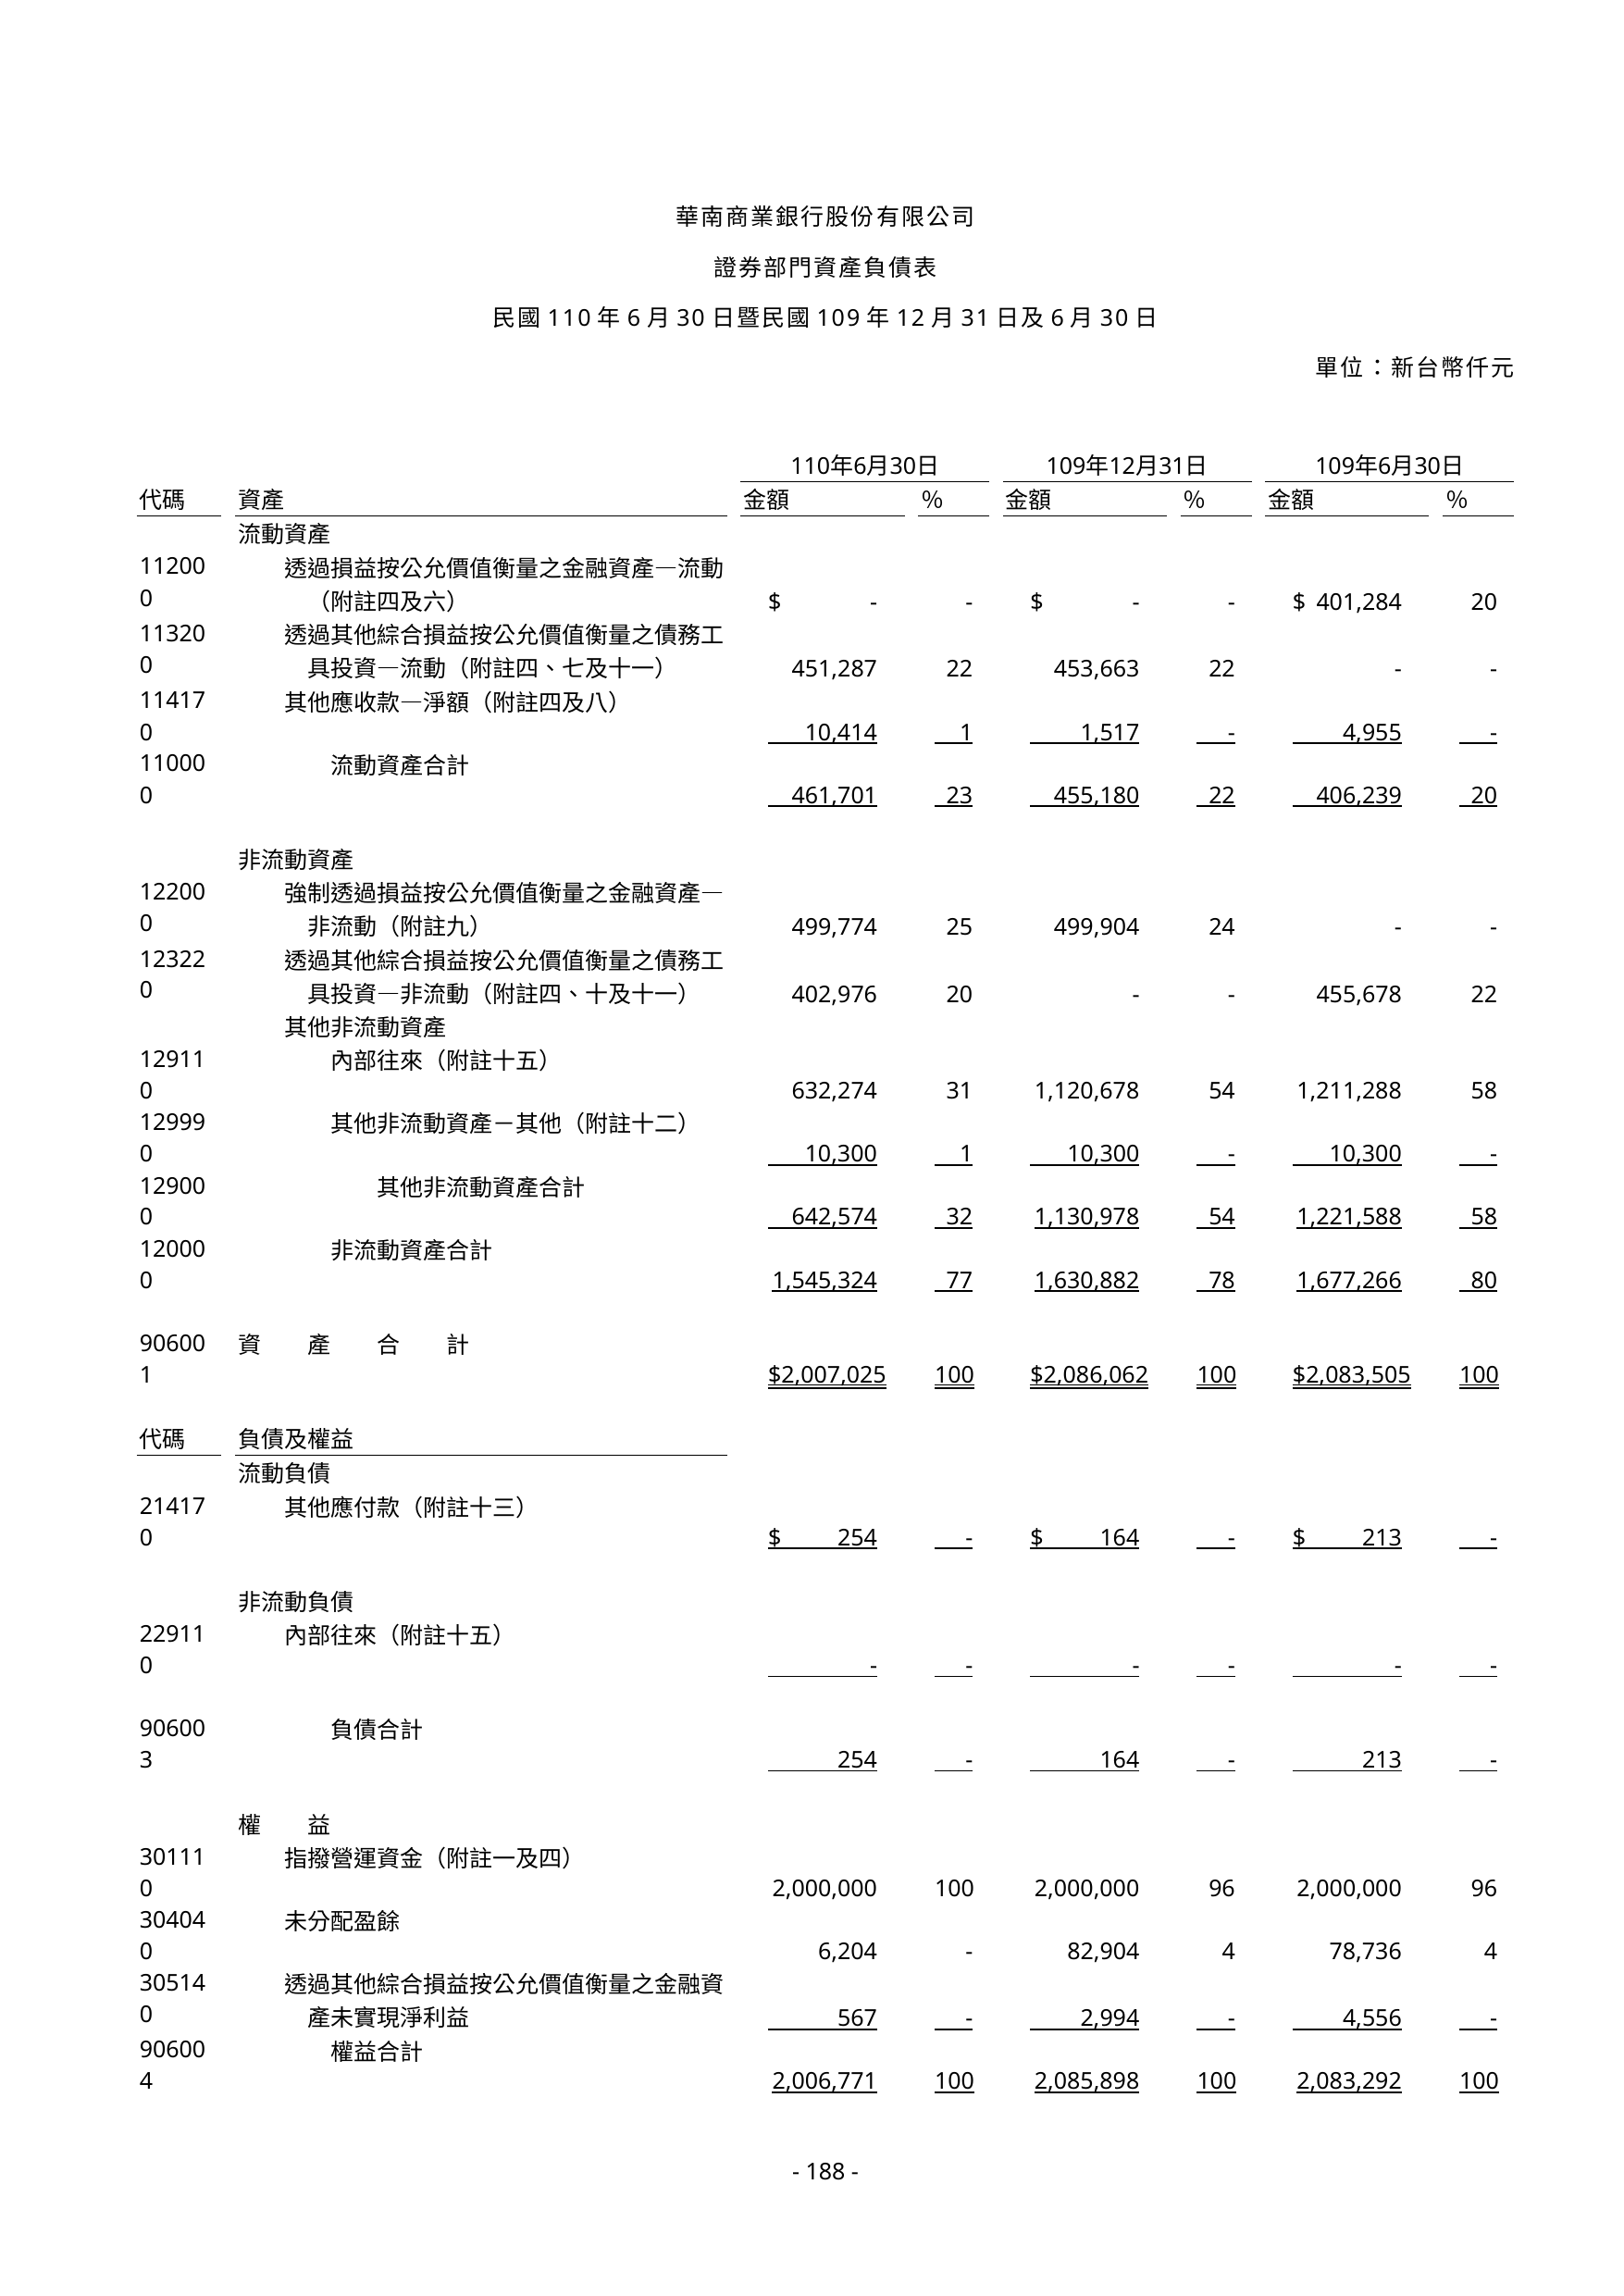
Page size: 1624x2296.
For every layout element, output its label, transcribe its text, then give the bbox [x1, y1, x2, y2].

table_cell 流動資產 [235, 516, 727, 550]
table_cell 31 [918, 1043, 989, 1106]
table_cell [1003, 1010, 1167, 1043]
table_cell 透過損益按公允價值衡量之金融資產—流動（附註四及六） [235, 550, 727, 617]
table_cell 906003 [137, 1712, 221, 1775]
table_cell - [1443, 1967, 1514, 2033]
table_cell 112000 [137, 550, 221, 617]
table_cell [221, 1840, 235, 1903]
table_cell 129110 [137, 1043, 221, 1106]
table_cell [989, 1775, 1003, 1806]
table_cell 2,085,898 [1003, 2033, 1167, 2096]
table_cell [1265, 1455, 1429, 1489]
table_cell 權益合計 [235, 2033, 727, 2096]
table_cell [918, 810, 989, 841]
table_cell [1443, 1295, 1514, 1326]
table_cell 642,574 [740, 1169, 904, 1232]
table_cell [1252, 841, 1265, 875]
table_cell 10,300 [1265, 1106, 1429, 1169]
table_cell [221, 1967, 235, 2033]
table_cell 非流動資產 [235, 841, 727, 875]
table_cell [1429, 1967, 1443, 2033]
table_cell 906001 [137, 1327, 221, 1390]
table_cell [1167, 1903, 1181, 1966]
table_cell [1167, 1775, 1181, 1806]
table_cell [221, 481, 235, 515]
table_cell [727, 1010, 740, 1043]
table_cell [918, 1775, 989, 1806]
table_cell 1,130,978 [1003, 1169, 1167, 1232]
table_cell [221, 2096, 235, 2128]
table_cell $ - [740, 550, 904, 617]
table_cell 23 [918, 747, 989, 810]
table_cell [1181, 1775, 1251, 1806]
table_cell [727, 841, 740, 875]
table_cell 1,221,588 [1265, 1169, 1429, 1232]
table_cell [1167, 810, 1181, 841]
table_cell [137, 1806, 221, 1840]
table_cell [1167, 875, 1181, 942]
table_cell [727, 942, 740, 1010]
table_cell [1003, 1806, 1167, 1840]
table_cell [727, 1169, 740, 1232]
table_cell [727, 1903, 740, 1966]
table_cell 632,274 [740, 1043, 904, 1106]
table_cell [1429, 747, 1443, 810]
table_cell [989, 1455, 1003, 1489]
table_cell [727, 684, 740, 747]
table_cell [1265, 1681, 1429, 1712]
table_cell ％ [1443, 482, 1514, 515]
table_cell [989, 1489, 1003, 1552]
table_cell 20 [1443, 550, 1514, 617]
table_cell 453,663 [1003, 617, 1167, 684]
table_cell [1181, 1806, 1251, 1840]
table_cell [1181, 1390, 1251, 1421]
table_cell [1167, 1840, 1181, 1903]
table_cell $ - [1003, 550, 1167, 617]
table_cell [1252, 1455, 1265, 1489]
table_cell [1265, 810, 1429, 841]
table_cell [1252, 942, 1265, 1010]
table_cell 229110 [137, 1618, 221, 1681]
table_cell [989, 747, 1003, 810]
table_cell [905, 1552, 918, 1583]
table_cell [235, 1295, 727, 1326]
table_cell - [918, 1618, 989, 1681]
table_cell [905, 1169, 918, 1232]
table_cell [1429, 1043, 1443, 1106]
table_cell [989, 1967, 1003, 2033]
table_cell $ 2,086,062 [1003, 1327, 1167, 1390]
table_cell [727, 2033, 740, 2096]
table_cell 123220 [137, 942, 221, 1010]
table_cell 非流動資產合計 [235, 1232, 727, 1295]
table_cell [1167, 2033, 1181, 2096]
table_cell [989, 2096, 1003, 2128]
table_cell [1167, 1390, 1181, 1421]
table_cell 10,300 [1003, 1106, 1167, 1169]
table_cell 305140 [137, 1967, 221, 2033]
table_cell [905, 1390, 918, 1421]
table_cell [1443, 1390, 1514, 1421]
table_cell [137, 1010, 221, 1043]
table_cell [1429, 810, 1443, 841]
table_cell [905, 1903, 918, 1966]
table_cell [1429, 1806, 1443, 1840]
table_cell [221, 1712, 235, 1775]
table_cell [727, 875, 740, 942]
table_cell 100 [1443, 1327, 1514, 1390]
table_cell [221, 1106, 235, 1169]
table_cell [989, 1295, 1003, 1326]
table_cell [727, 1455, 740, 1489]
table_cell [1265, 1421, 1429, 1455]
table_cell [1167, 1552, 1181, 1583]
table_cell [905, 1583, 918, 1618]
table_cell [1167, 1489, 1181, 1552]
table_cell 499,774 [740, 875, 904, 942]
table_cell [137, 516, 221, 550]
table_cell 代碼 [137, 1421, 221, 1455]
table_cell 透過其他綜合損益按公允價值衡量之金融資產未實現淨利益 [235, 1967, 727, 2033]
table_cell 96 [1443, 1840, 1514, 1903]
table_cell [918, 516, 989, 550]
table_cell [740, 516, 904, 550]
table_cell [740, 2096, 904, 2128]
table_cell 20 [918, 942, 989, 1010]
table_header 109年12月31日 [1003, 447, 1251, 480]
table_cell - [1265, 617, 1429, 684]
table_cell [1167, 1421, 1181, 1455]
table_cell - [918, 1967, 989, 2033]
table_cell [221, 684, 235, 747]
table_cell - [1265, 875, 1429, 942]
table_cell 100 [1443, 2033, 1514, 2096]
table_cell [727, 1043, 740, 1106]
table_cell [727, 1712, 740, 1775]
table_cell 451,287 [740, 617, 904, 684]
table_cell [989, 1552, 1003, 1583]
table_cell [1003, 1775, 1167, 1806]
table_cell [905, 875, 918, 942]
table_cell [989, 1840, 1003, 1903]
table_cell 資 產 合 計 [235, 1327, 727, 1390]
table_cell [221, 2033, 235, 2096]
table_cell [1252, 1903, 1265, 1966]
table_cell [1252, 1618, 1265, 1681]
table_cell [905, 810, 918, 841]
table_cell [235, 1390, 727, 1421]
table_cell 代碼 [137, 481, 221, 515]
table_cell [1252, 1840, 1265, 1903]
table_cell [1167, 1327, 1181, 1390]
table_cell 213 [1265, 1712, 1429, 1775]
table_cell [137, 810, 221, 841]
table_cell [1167, 617, 1181, 684]
table_cell [1167, 1583, 1181, 1618]
table_cell [1167, 1043, 1181, 1106]
table_cell [989, 1903, 1003, 1966]
table_cell [221, 550, 235, 617]
table_cell 499,904 [1003, 875, 1167, 942]
table_cell [1429, 1775, 1443, 1806]
table_cell 214170 [137, 1489, 221, 1552]
table_cell [905, 1106, 918, 1169]
table_cell [989, 684, 1003, 747]
table_cell 906004 [137, 2033, 221, 2096]
table_cell [905, 1455, 918, 1489]
table_cell [1252, 1681, 1265, 1712]
table_cell [1429, 550, 1443, 617]
table_header [1252, 447, 1265, 480]
table_cell [905, 550, 918, 617]
table_cell 其他非流動資產 [235, 1010, 727, 1043]
table_cell 1 [918, 684, 989, 747]
table_cell [1252, 1583, 1265, 1618]
table_cell [1429, 1295, 1443, 1326]
table_cell - [1003, 942, 1167, 1010]
text 單位：新台幣仟元 [137, 350, 1514, 383]
table_cell 25 [918, 875, 989, 942]
table_cell 4,556 [1265, 1967, 1429, 2033]
table_cell [989, 1421, 1003, 1455]
table_cell [727, 1552, 740, 1583]
table_cell 567 [740, 1967, 904, 2033]
table_cell [221, 617, 235, 684]
table_cell [137, 1681, 221, 1712]
table_cell [1429, 1327, 1443, 1390]
table_cell 透過其他綜合損益按公允價值衡量之債務工具投資—流動（附註四、七及十一） [235, 617, 727, 684]
table_cell 內部往來（附註十五） [235, 1043, 727, 1106]
table_cell [989, 2033, 1003, 2096]
table_cell [1443, 1775, 1514, 1806]
table_cell [1429, 1489, 1443, 1552]
table_cell [1252, 617, 1265, 684]
table_cell [740, 1295, 904, 1326]
table_cell 20 [1443, 747, 1514, 810]
table_cell [1167, 1681, 1181, 1712]
table_cell [727, 1327, 740, 1390]
table_cell [235, 1552, 727, 1583]
table_cell 金額 [1265, 482, 1429, 515]
table_cell [989, 1681, 1003, 1712]
table_cell 1,630,882 [1003, 1232, 1167, 1295]
table_cell [989, 1106, 1003, 1169]
table_cell [1429, 684, 1443, 747]
table_cell - [1181, 1712, 1251, 1775]
table_header [989, 447, 1003, 480]
table_cell [1252, 1552, 1265, 1583]
table_cell [221, 1489, 235, 1552]
table_cell [1252, 1232, 1265, 1295]
table_cell [740, 1010, 904, 1043]
table_cell - [1443, 617, 1514, 684]
table_cell [1429, 1618, 1443, 1681]
table_cell 2,000,000 [740, 1840, 904, 1903]
table_cell [1252, 1295, 1265, 1326]
table_cell [727, 1806, 740, 1840]
table_cell [727, 2096, 740, 2128]
table_cell [1181, 841, 1251, 875]
table_cell [1443, 810, 1514, 841]
table_cell [1003, 841, 1167, 875]
table_cell [221, 1169, 235, 1232]
table_cell 4 [1181, 1903, 1251, 1966]
table_cell [1003, 1455, 1167, 1489]
table_cell [137, 1775, 221, 1806]
table_cell 內部往來（附註十五） [235, 1618, 727, 1681]
table_cell 22 [1443, 942, 1514, 1010]
table_cell 304040 [137, 1903, 221, 1966]
table_cell 6,204 [740, 1903, 904, 1966]
table_cell [1265, 2096, 1429, 2128]
table_cell [905, 1043, 918, 1106]
table_cell 金額 [1003, 482, 1167, 515]
table_cell [1429, 617, 1443, 684]
table_cell - [1443, 684, 1514, 747]
table_cell - [1181, 684, 1251, 747]
table_cell [905, 1681, 918, 1712]
table_cell [221, 810, 235, 841]
table_cell 113200 [137, 617, 221, 684]
table_cell [1003, 1295, 1167, 1326]
table_cell [1252, 550, 1265, 617]
table_cell 資產 [235, 481, 727, 515]
table_cell [1252, 875, 1265, 942]
table_cell [1429, 515, 1443, 550]
table_cell [235, 810, 727, 841]
table_cell [1181, 1455, 1251, 1489]
table_header [727, 447, 740, 480]
table_cell [1167, 1169, 1181, 1232]
table_cell [918, 1455, 989, 1489]
table_cell [1429, 942, 1443, 1010]
table_header 109年6月30日 [1265, 447, 1514, 480]
table_cell [727, 810, 740, 841]
table_cell [905, 684, 918, 747]
table_cell [1167, 841, 1181, 875]
table_cell ％ [918, 482, 989, 515]
table_cell [905, 617, 918, 684]
table_cell [1167, 550, 1181, 617]
table_cell [1252, 515, 1265, 550]
table_cell [989, 1390, 1003, 1421]
table_cell 4,955 [1265, 684, 1429, 747]
table_cell [727, 1967, 740, 2033]
table_cell [1252, 1327, 1265, 1390]
table_cell [1443, 516, 1514, 550]
table_cell [1429, 1106, 1443, 1169]
table_cell [1167, 1712, 1181, 1775]
table_cell 58 [1443, 1043, 1514, 1106]
table_cell [221, 1232, 235, 1295]
table_cell 455,678 [1265, 942, 1429, 1010]
table_cell 122000 [137, 875, 221, 942]
table_cell [727, 617, 740, 684]
table_cell [1252, 747, 1265, 810]
table_cell [989, 481, 1003, 515]
table_cell [740, 1583, 904, 1618]
table_cell [1429, 841, 1443, 875]
table_cell [1181, 1010, 1251, 1043]
table_cell 2,994 [1003, 1967, 1167, 2033]
table_cell 2,006,771 [740, 2033, 904, 2096]
table_cell 1,211,288 [1265, 1043, 1429, 1106]
table_cell 金額 [740, 482, 904, 515]
table_cell [221, 1552, 235, 1583]
table_cell [1443, 1552, 1514, 1583]
table_cell [1167, 1806, 1181, 1840]
table_cell 透過其他綜合損益按公允價值衡量之債務工具投資—非流動（附註四、十及十一） [235, 942, 727, 1010]
table_cell [221, 841, 235, 875]
table_cell $ 164 [1003, 1489, 1167, 1552]
table_cell 129000 [137, 1169, 221, 1232]
table_cell [727, 1681, 740, 1712]
table_cell [1265, 516, 1429, 550]
table_cell $ 254 [740, 1489, 904, 1552]
table_cell [1443, 841, 1514, 875]
table_header [235, 447, 727, 480]
table_cell [1167, 684, 1181, 747]
table_cell [1265, 1390, 1429, 1421]
table_cell 22 [1181, 747, 1251, 810]
table_cell [1429, 482, 1443, 515]
table_cell [1167, 2096, 1181, 2128]
table_cell [1429, 1583, 1443, 1618]
table_cell [905, 1840, 918, 1903]
table_cell [1429, 875, 1443, 942]
table_cell [989, 1327, 1003, 1390]
table_cell [727, 747, 740, 810]
table_cell [1181, 516, 1251, 550]
table_cell [918, 1421, 989, 1455]
text 民國110年6月30日暨民國109年12月31日及6月30日 [137, 299, 1514, 333]
table_cell [1167, 1967, 1181, 2033]
table_cell 164 [1003, 1712, 1167, 1775]
table_cell - [1181, 1106, 1251, 1169]
table_cell [221, 1583, 235, 1618]
table_cell [1167, 747, 1181, 810]
table_cell [727, 1840, 740, 1903]
table_cell 1 [918, 1106, 989, 1169]
table_cell [918, 841, 989, 875]
table_cell [1443, 1583, 1514, 1618]
table_cell [1429, 1232, 1443, 1295]
table_header [221, 447, 235, 480]
table_header 110年6月30日 [740, 447, 989, 480]
table_cell [918, 2096, 989, 2128]
table_cell [905, 1010, 918, 1043]
table_cell [727, 1390, 740, 1421]
table_cell [1181, 810, 1251, 841]
table_cell [1265, 1806, 1429, 1840]
table_cell [1252, 1390, 1265, 1421]
table_cell [989, 1169, 1003, 1232]
table_cell [989, 1010, 1003, 1043]
table_cell - [1181, 1967, 1251, 2033]
table_cell - [918, 1903, 989, 1966]
table_cell [905, 1295, 918, 1326]
table_cell 77 [918, 1232, 989, 1295]
table_cell $ 213 [1265, 1489, 1429, 1552]
table_cell 強制透過損益按公允價值衡量之金融資產—非流動（附註九） [235, 875, 727, 942]
table_cell 2,083,292 [1265, 2033, 1429, 2096]
table_cell [1003, 810, 1167, 841]
table_cell [221, 1681, 235, 1712]
table_cell [989, 1618, 1003, 1681]
table_cell [221, 1806, 235, 1840]
table_cell [221, 1043, 235, 1106]
table_cell [1167, 1232, 1181, 1295]
table_cell - [1181, 550, 1251, 617]
table_cell [1252, 1421, 1265, 1455]
table_cell - [1443, 875, 1514, 942]
table_cell [1429, 1421, 1443, 1455]
table_cell [1265, 1010, 1429, 1043]
table_cell 402,976 [740, 942, 904, 1010]
table_cell 指撥營運資金（附註一及四） [235, 1840, 727, 1903]
table_cell 54 [1181, 1169, 1251, 1232]
table_cell 1,120,678 [1003, 1043, 1167, 1106]
table_cell 24 [1181, 875, 1251, 942]
table_cell $ 401,284 [1265, 550, 1429, 617]
table_cell [727, 1583, 740, 1618]
table_cell 406,239 [1265, 747, 1429, 810]
table_cell [989, 1712, 1003, 1775]
table_cell 455,180 [1003, 747, 1167, 810]
table_cell [918, 1552, 989, 1583]
table_cell [1167, 1618, 1181, 1681]
table_cell 1,517 [1003, 684, 1167, 747]
table_cell [1181, 1295, 1251, 1326]
table_cell [918, 1806, 989, 1840]
table_cell [1003, 1552, 1167, 1583]
table_cell [727, 1295, 740, 1326]
table_cell [727, 1106, 740, 1169]
table_cell [235, 1775, 727, 1806]
table_cell [1443, 1010, 1514, 1043]
table_cell [1265, 841, 1429, 875]
table_cell [905, 2033, 918, 2096]
table_cell 58 [1443, 1169, 1514, 1232]
table_cell [1252, 1967, 1265, 2033]
table_cell 其他應收款—淨額（附註四及八） [235, 684, 727, 747]
table_cell - [1181, 1489, 1251, 1552]
table_cell [905, 1775, 918, 1806]
table_cell [1252, 1712, 1265, 1775]
table_cell 110000 [137, 747, 221, 810]
table_cell [989, 1806, 1003, 1840]
table_cell [1265, 1583, 1429, 1618]
table_cell 負債及權益 [235, 1421, 727, 1455]
table_cell [905, 1327, 918, 1390]
table_cell 10,414 [740, 684, 904, 747]
table_cell 其他非流動資產－其他（附註十二） [235, 1106, 727, 1169]
table_cell [1443, 1421, 1514, 1455]
table_cell [1443, 1681, 1514, 1712]
table_cell [1429, 1681, 1443, 1712]
table_cell 2,000,000 [1265, 1840, 1429, 1903]
table_cell [1265, 1295, 1429, 1326]
table_cell 流動負債 [235, 1456, 727, 1489]
table_cell [1252, 2096, 1265, 2128]
table_cell 非流動負債 [235, 1583, 727, 1618]
table_cell 1,545,324 [740, 1232, 904, 1295]
table_cell 流動資產合計 [235, 747, 727, 810]
table_cell [235, 1681, 727, 1712]
table_cell [740, 1806, 904, 1840]
table_cell [740, 810, 904, 841]
table_cell 權 益 [235, 1806, 727, 1840]
table_cell [1429, 1455, 1443, 1489]
table_cell [905, 841, 918, 875]
table_cell [740, 1421, 904, 1455]
table_cell [1265, 1775, 1429, 1806]
table_cell 未分配盈餘 [235, 1903, 727, 1966]
table_cell 120000 [137, 1232, 221, 1295]
table_cell [221, 1327, 235, 1390]
table_cell 22 [1181, 617, 1251, 684]
table_cell [1429, 1390, 1443, 1421]
table_cell [1003, 516, 1167, 550]
table_cell 22 [918, 617, 989, 684]
table_cell [740, 841, 904, 875]
table_cell [918, 1295, 989, 1326]
table_cell [221, 1455, 235, 1489]
table_cell [1252, 810, 1265, 841]
table_cell 80 [1443, 1232, 1514, 1295]
table_cell [1181, 1421, 1251, 1455]
table_cell [1443, 1455, 1514, 1489]
table_cell [989, 875, 1003, 942]
table_cell - [1181, 942, 1251, 1010]
table_cell 78 [1181, 1232, 1251, 1295]
table_cell [1252, 1806, 1265, 1840]
table_cell [1003, 2096, 1167, 2128]
table_cell [1429, 1903, 1443, 1966]
table_cell 其他應付款（附註十三） [235, 1489, 727, 1552]
table_cell [727, 1489, 740, 1552]
table_cell [1252, 2033, 1265, 2096]
text 證券部門資產負債表 [137, 249, 1514, 282]
table_cell [740, 1681, 904, 1712]
table_cell [989, 1583, 1003, 1618]
table_cell - [1181, 1618, 1251, 1681]
table_cell [740, 1455, 904, 1489]
table_cell - [740, 1618, 904, 1681]
table_cell [1252, 1043, 1265, 1106]
table_cell [905, 2096, 918, 2128]
table_cell 負債合計 [235, 1712, 727, 1775]
table_cell [221, 875, 235, 942]
table_cell [1429, 1712, 1443, 1775]
table_cell 1,677,266 [1265, 1232, 1429, 1295]
table_cell [1181, 1552, 1251, 1583]
table_cell [1429, 2096, 1443, 2128]
table_cell [1429, 1169, 1443, 1232]
table_cell [1252, 1169, 1265, 1232]
table_cell - [1265, 1618, 1429, 1681]
table_cell [989, 1043, 1003, 1106]
table_cell [137, 1583, 221, 1618]
table_cell [1429, 1010, 1443, 1043]
table_cell [1167, 1010, 1181, 1043]
table_cell [989, 515, 1003, 550]
table_cell [727, 1232, 740, 1295]
table_cell [137, 1390, 221, 1421]
table_cell 100 [918, 2033, 989, 2096]
table_cell [727, 481, 740, 515]
table_cell [989, 810, 1003, 841]
table_cell - [1003, 1618, 1167, 1681]
table_cell [918, 1583, 989, 1618]
table_cell [905, 1421, 918, 1455]
table_cell $ 2,007,025 [740, 1327, 904, 1390]
table_cell [1181, 1681, 1251, 1712]
table_cell [740, 1390, 904, 1421]
table_cell [905, 515, 918, 550]
table_cell [1167, 1295, 1181, 1326]
table_cell [989, 1232, 1003, 1295]
table_cell [905, 1806, 918, 1840]
table_cell [1003, 1681, 1167, 1712]
table_cell [1252, 1489, 1265, 1552]
table_cell 100 [1181, 2033, 1251, 2096]
table_cell [221, 747, 235, 810]
table_cell [727, 1618, 740, 1681]
table_cell [905, 747, 918, 810]
table_cell [905, 1489, 918, 1552]
table_cell 129990 [137, 1106, 221, 1169]
table_cell $ 2,083,505 [1265, 1327, 1429, 1390]
table_cell - [1443, 1106, 1514, 1169]
table_cell [1429, 1552, 1443, 1583]
table_cell [221, 1390, 235, 1421]
table_cell - [918, 1712, 989, 1775]
table_cell [221, 1295, 235, 1326]
table_cell [918, 1390, 989, 1421]
table_cell [905, 942, 918, 1010]
table_cell [1167, 482, 1181, 515]
table_cell 100 [918, 1327, 989, 1390]
table_cell [918, 1681, 989, 1712]
table_cell [1252, 481, 1265, 515]
table_cell 82,904 [1003, 1903, 1167, 1966]
table_cell - [1443, 1712, 1514, 1775]
table_cell [221, 1775, 235, 1806]
table_cell [1443, 2096, 1514, 2128]
table_cell [905, 1967, 918, 2033]
table_cell [1167, 1106, 1181, 1169]
table_cell [221, 1903, 235, 1966]
table_cell [235, 2096, 727, 2128]
table_cell [989, 841, 1003, 875]
table_cell [727, 550, 740, 617]
table_cell [1252, 1010, 1265, 1043]
table_cell [989, 550, 1003, 617]
table_cell [918, 1010, 989, 1043]
table_cell [221, 1010, 235, 1043]
table_cell 461,701 [740, 747, 904, 810]
table_cell 10,300 [740, 1106, 904, 1169]
table_cell 54 [1181, 1043, 1251, 1106]
table_cell [1181, 1583, 1251, 1618]
table_cell [740, 1775, 904, 1806]
table_cell [1167, 515, 1181, 550]
table_cell [1252, 1106, 1265, 1169]
table_cell - [918, 1489, 989, 1552]
table_cell [905, 482, 918, 515]
table_cell [137, 1456, 221, 1489]
table_cell [905, 1618, 918, 1681]
table_cell [221, 942, 235, 1010]
table_cell [1167, 1455, 1181, 1489]
table_cell [989, 617, 1003, 684]
table_cell [727, 1421, 740, 1455]
table_cell 其他非流動資產合計 [235, 1169, 727, 1232]
table_cell 254 [740, 1712, 904, 1775]
text 華南商業銀行股份有限公司 [137, 199, 1514, 232]
table_cell 100 [1181, 1327, 1251, 1390]
table_cell - [918, 550, 989, 617]
table_cell [221, 515, 235, 550]
table_cell [1003, 1390, 1167, 1421]
table_cell [221, 1421, 235, 1455]
table_cell [1167, 942, 1181, 1010]
table_cell 100 [918, 1840, 989, 1903]
table_cell [1252, 1775, 1265, 1806]
table_cell [905, 1712, 918, 1775]
table_cell - [1443, 1489, 1514, 1552]
table_cell [137, 1295, 221, 1326]
table_cell [1181, 2096, 1251, 2128]
table_cell [989, 942, 1003, 1010]
table_cell 96 [1181, 1840, 1251, 1903]
table_cell [137, 2096, 221, 2128]
table_cell [740, 1552, 904, 1583]
table_cell 78,736 [1265, 1903, 1429, 1966]
table_cell [221, 1618, 235, 1681]
table_cell [727, 1775, 740, 1806]
table_cell 301110 [137, 1840, 221, 1903]
table_cell [727, 515, 740, 550]
table_cell 114170 [137, 684, 221, 747]
table_cell - [1443, 1618, 1514, 1681]
table_cell [905, 1232, 918, 1295]
table_cell [137, 841, 221, 875]
table_cell [1003, 1421, 1167, 1455]
table_cell [1265, 1552, 1429, 1583]
table_cell 32 [918, 1169, 989, 1232]
table_cell [1429, 1840, 1443, 1903]
table_cell ％ [1181, 482, 1251, 515]
table_cell [1429, 2033, 1443, 2096]
table_header [137, 447, 221, 480]
table_cell 2,000,000 [1003, 1840, 1167, 1903]
table_cell [137, 1552, 221, 1583]
table_cell [1252, 684, 1265, 747]
table_cell [1443, 1806, 1514, 1840]
table_cell [1003, 1583, 1167, 1618]
table_cell 4 [1443, 1903, 1514, 1966]
